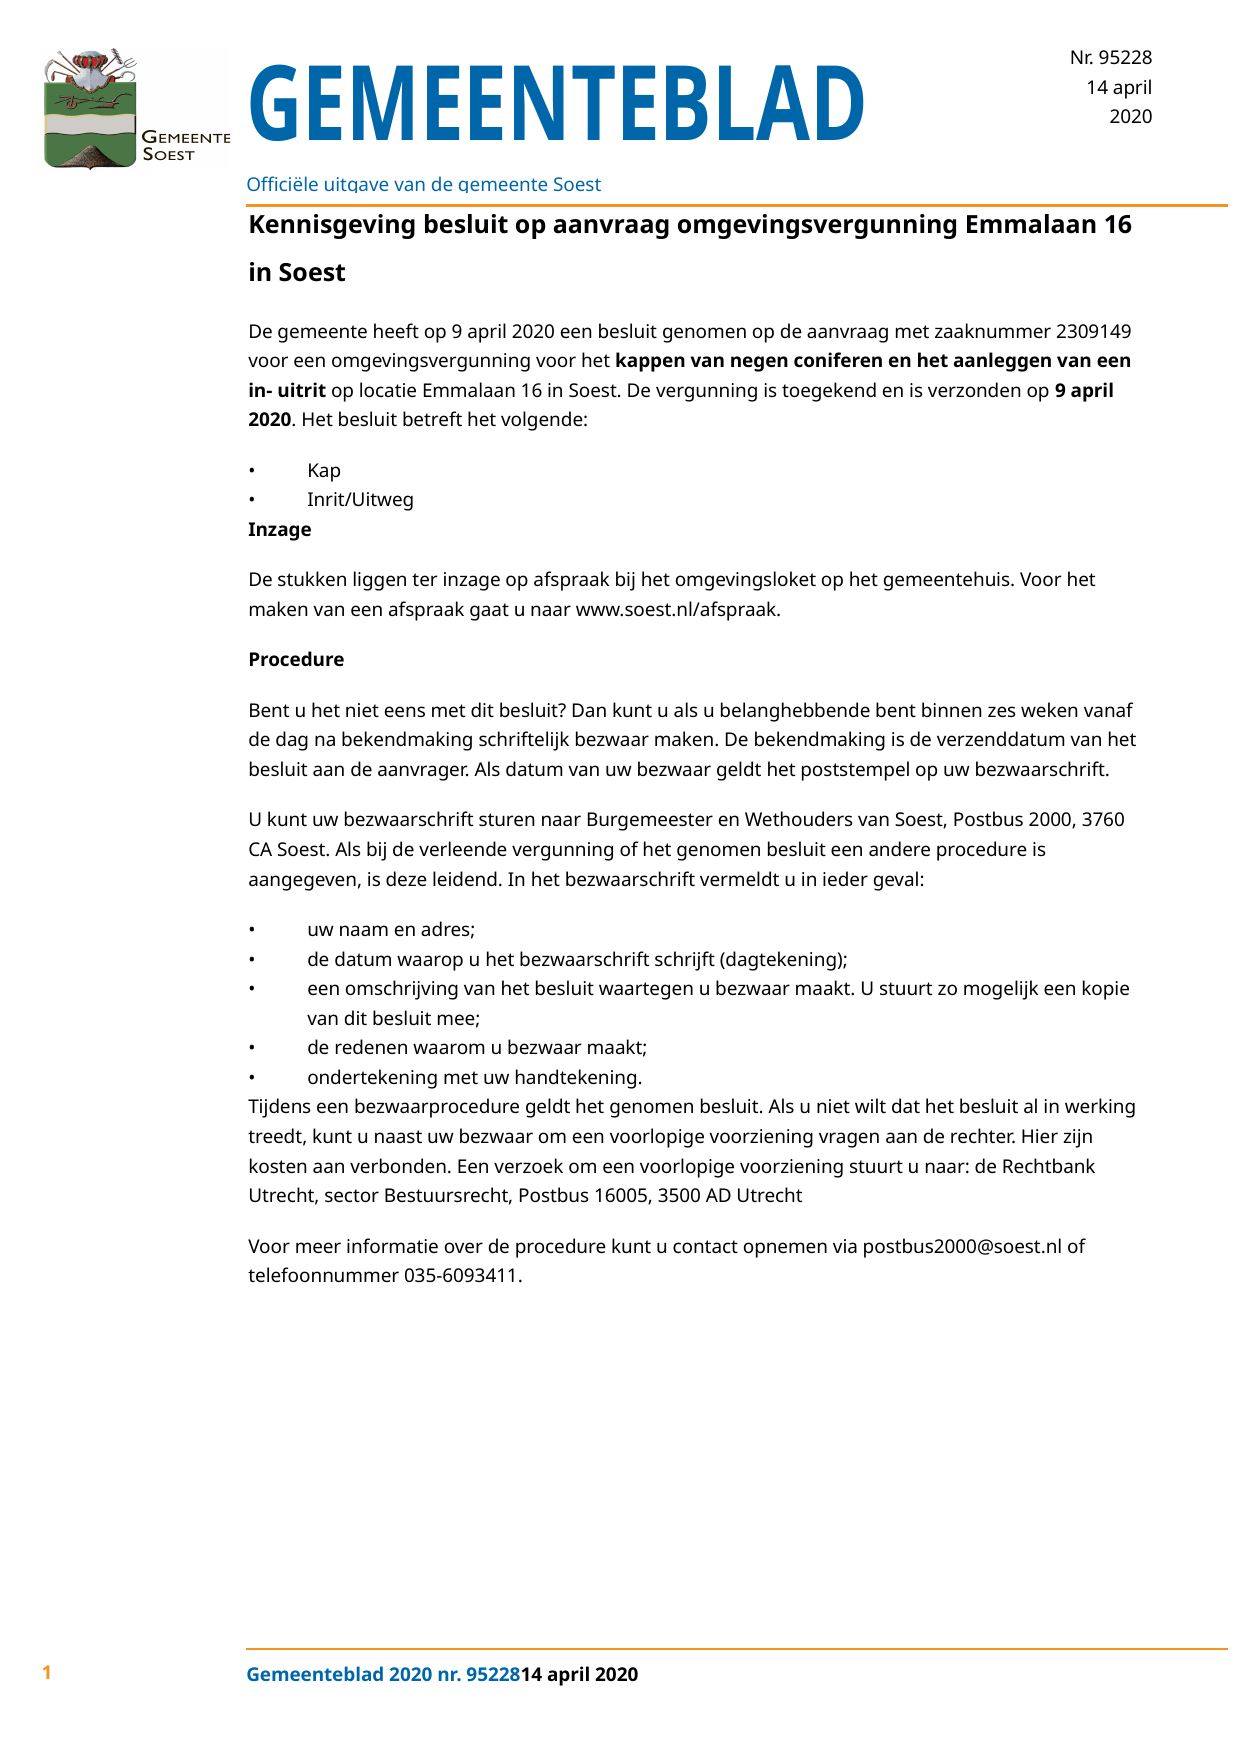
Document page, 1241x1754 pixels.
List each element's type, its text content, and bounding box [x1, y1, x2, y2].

text Procedure [248, 647, 1152, 672]
text De gemeente heeft op 9 april 2020 een besluit genomen op de aanvraag met zaaknummer 2309149 voor een omgevingsvergunning voor het kappen van negen coniferen en het aanleggen van een in- uitrit op locatie Emmalaan 16 in Soest. De vergunning is toegekend en is verzonden op 9 april 2020. Het besluit betreft het volgende: [248, 318, 1152, 432]
list uw naam en adres; [248, 916, 1152, 942]
text Voor meer informatie over de procedure kunt u contact opnemen via postbus2000@soest.nl of telefoonnummer 035-6093411. [248, 1233, 1152, 1288]
text Bent u het niet eens met dit besluit? Dan kunt u als u belanghebbende bent binnen zes weken vanaf de dag na bekendmaking schriftelijk bezwaar maken. De bekendmaking is de verzenddatum van het besluit aan de aanvrager. Als datum van uw bezwaar geldt het poststempel op uw bezwaarschrift. [248, 697, 1152, 782]
text De stukken liggen ter inzage op afspraak bij het omgevingsloket op het gemeentehuis. Voor het maken van een afspraak gaat u naar www.soest.nl/afspraak. [248, 567, 1152, 622]
list Kap [248, 457, 1152, 483]
list Inrit/Uitweg [248, 487, 1152, 512]
list de redenen waarom u bezwaar maakt; [248, 1034, 1152, 1060]
text Inzage [248, 516, 1152, 542]
list ondertekening met uw handtekening. [248, 1064, 1152, 1090]
text Tijdens een bezwaarprocedure geldt het genomen besluit. Als u niet wilt dat het besluit al in werking treedt, kunt u naast uw bezwaar om een voorlopige voorziening vragen aan de rechter. Hier zijn kosten aan verbonden. Een verzoek om een voorlopige voorziening stuurt u naar: de Rechtbank Utrecht, sector Bestuursrecht, Postbus 16005, 3500 AD Utrecht [248, 1094, 1152, 1208]
picture [41, 47, 231, 172]
text Kennisgeving besluit op aanvraag omgevingsvergunning Emmalaan 16 in Soest [248, 207, 1152, 288]
text U kunt uw bezwaarschrift sturen naar Burgemeester en Wethouders van Soest, Postbus 2000, 3760 CA Soest. Als bij de verleende vergunning of het genomen besluit een andere procedure is aangegeven, is deze leidend. In het bezwaarschrift vermeldt u in ieder geval: [248, 807, 1152, 892]
list een omschrijving van het besluit waartegen u bezwaar maakt. U stuurt zo mogelijk een kopie van dit besluit mee; [248, 975, 1152, 1031]
list de datum waarop u het bezwaarschrift schrijft (dagtekening); [248, 946, 1152, 972]
